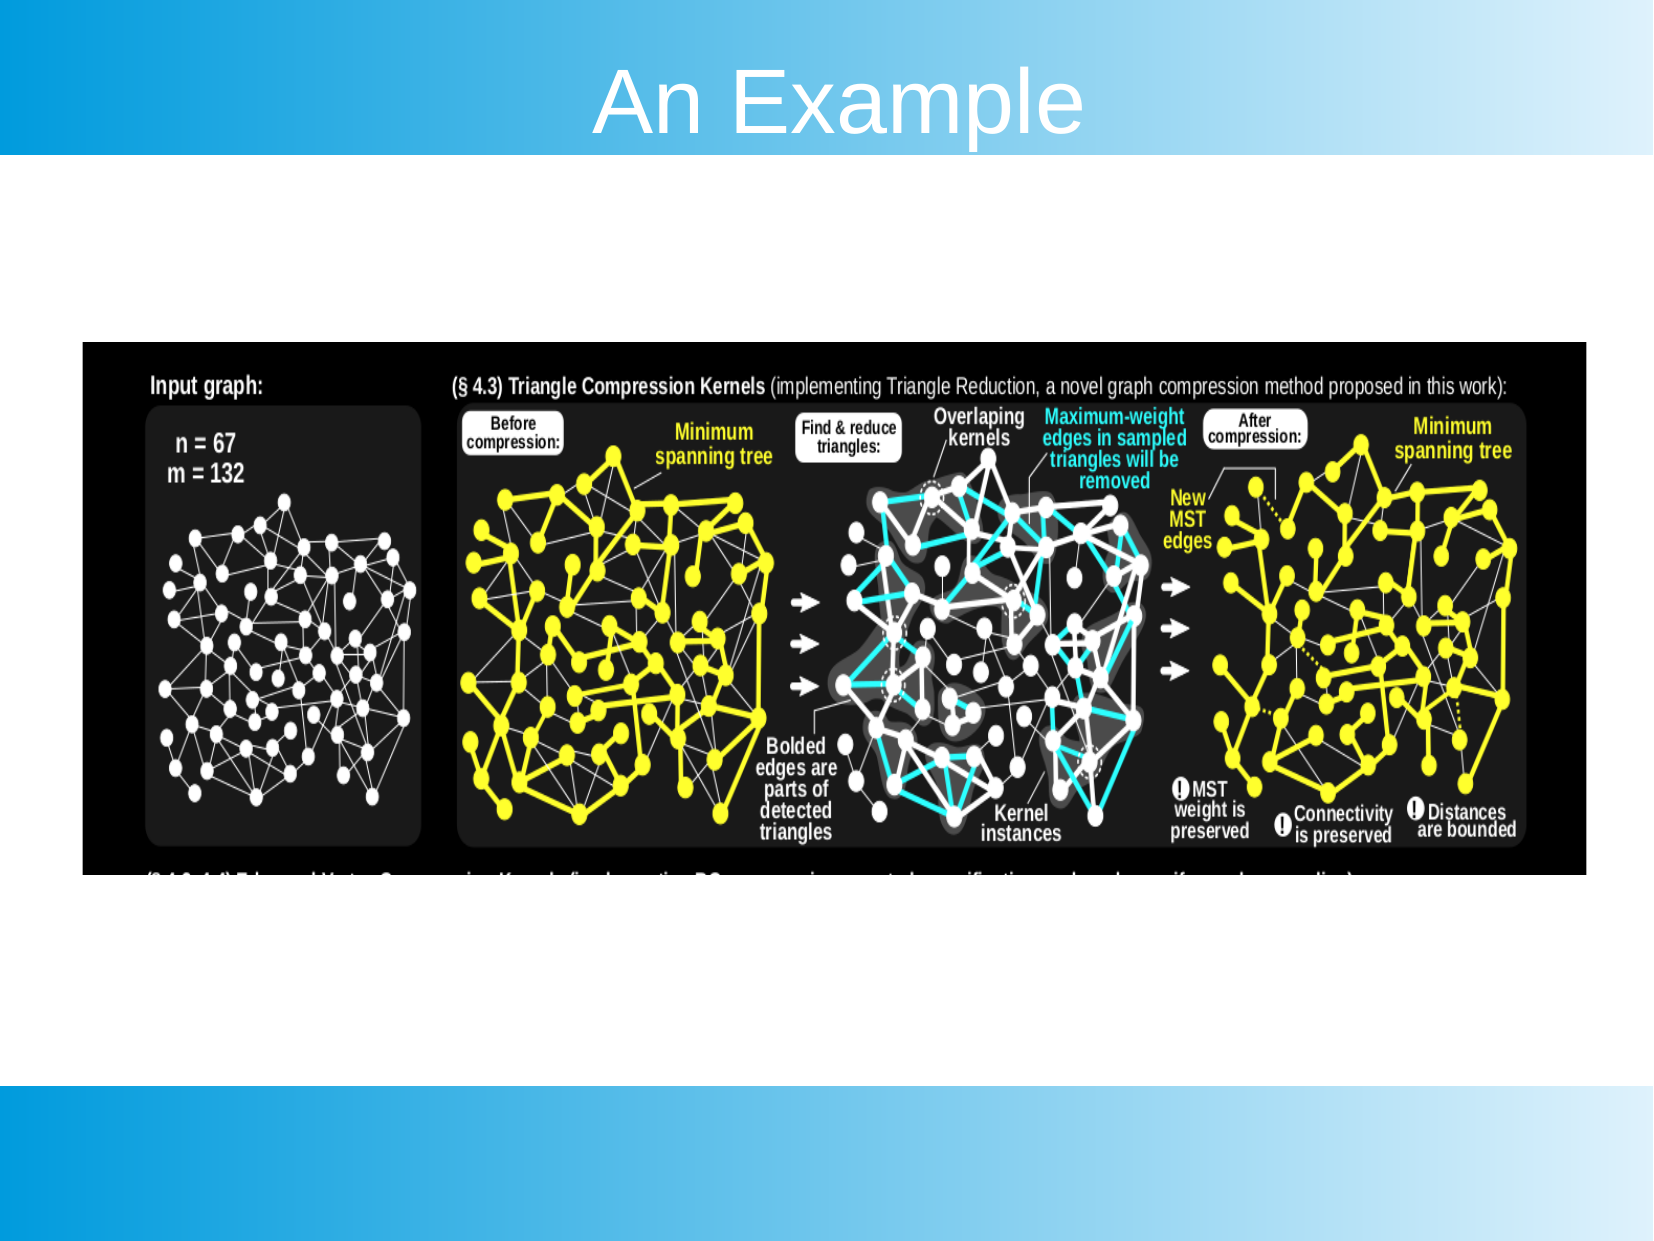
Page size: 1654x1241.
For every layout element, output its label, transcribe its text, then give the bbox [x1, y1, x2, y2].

title An Example [82, 49, 1571, 155]
picture [82, 342, 1587, 875]
